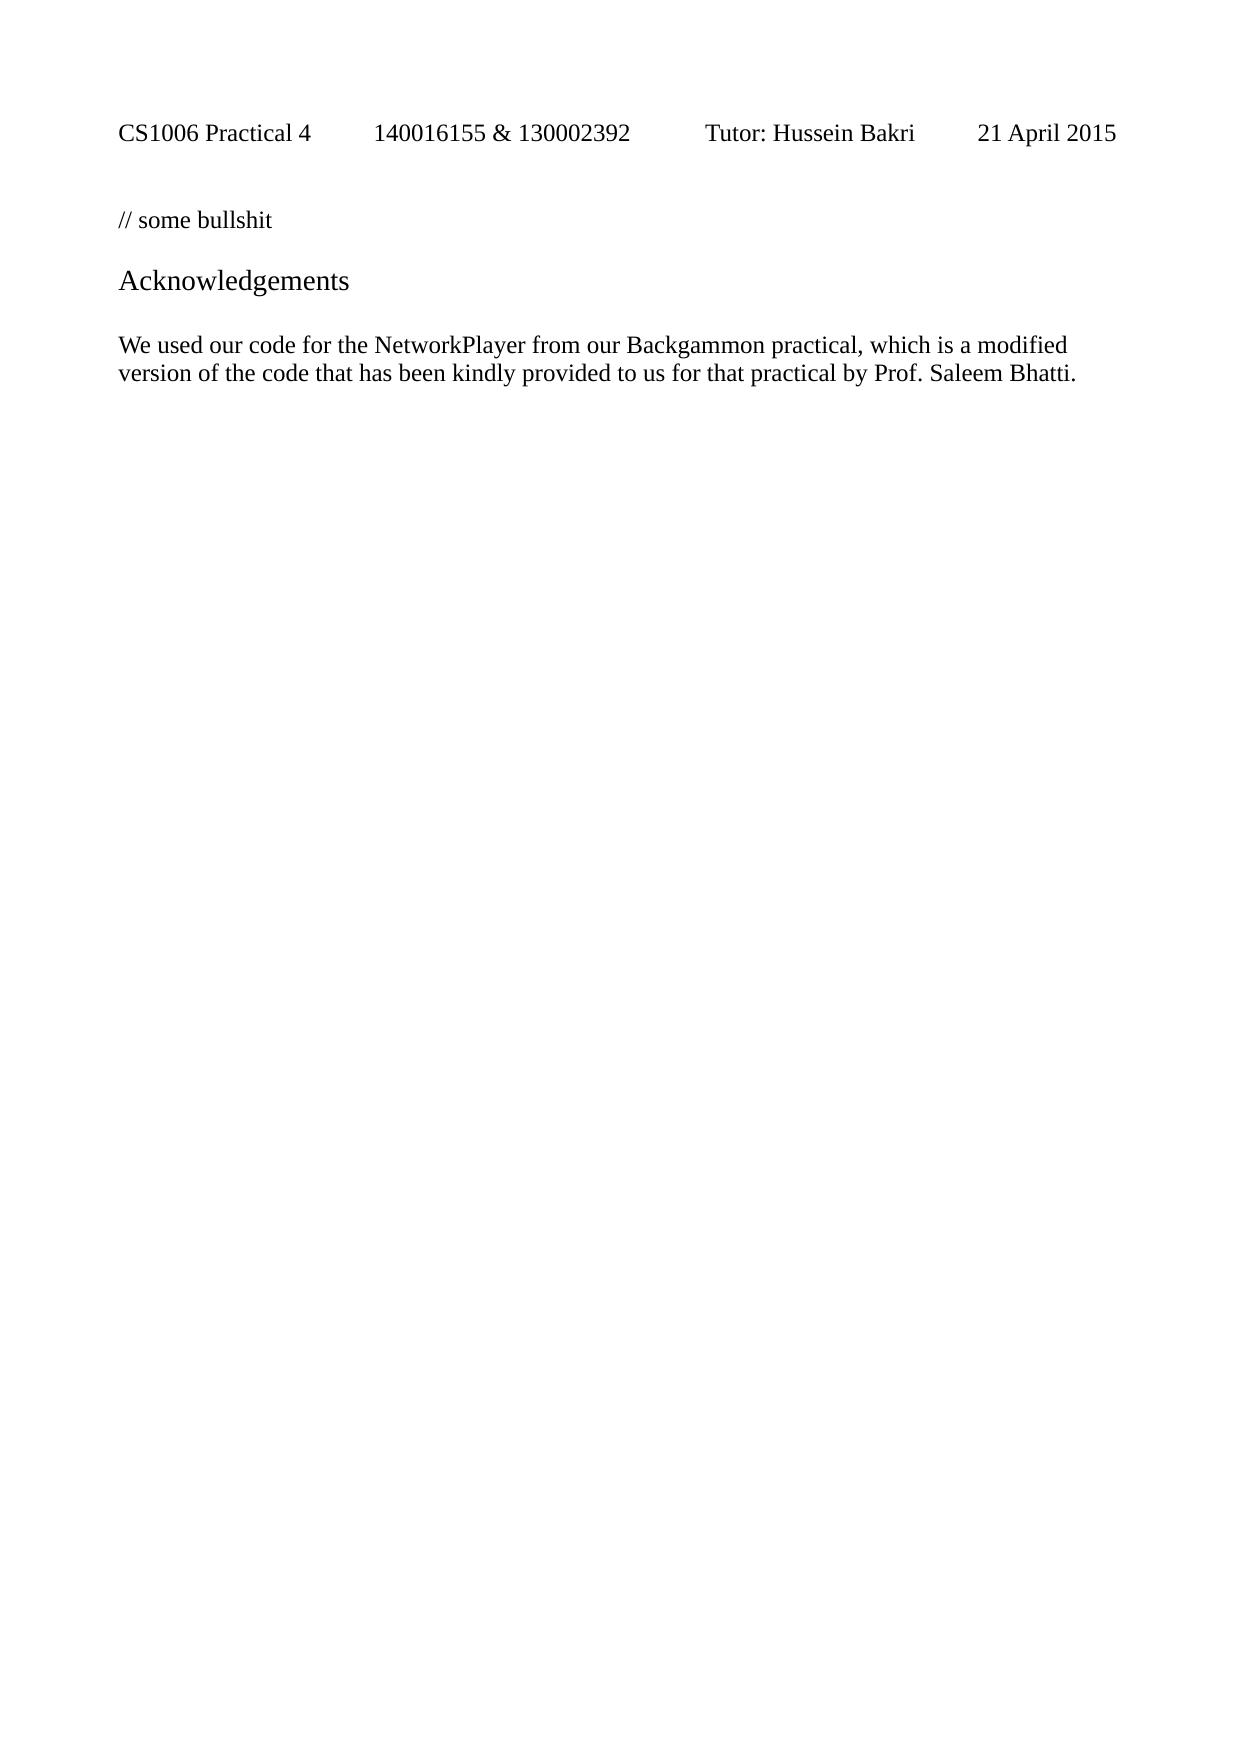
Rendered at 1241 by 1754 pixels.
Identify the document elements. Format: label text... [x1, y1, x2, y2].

text Acknowledgements [118, 263, 1122, 296]
text We used our code for the NetworkPlayer from our Backgammon practical, which is a modified version of the code that has been kindly provided to us for that practical by Prof. Saleem Bhatti. [118, 330, 1122, 387]
text // some bullshit [118, 205, 1122, 234]
